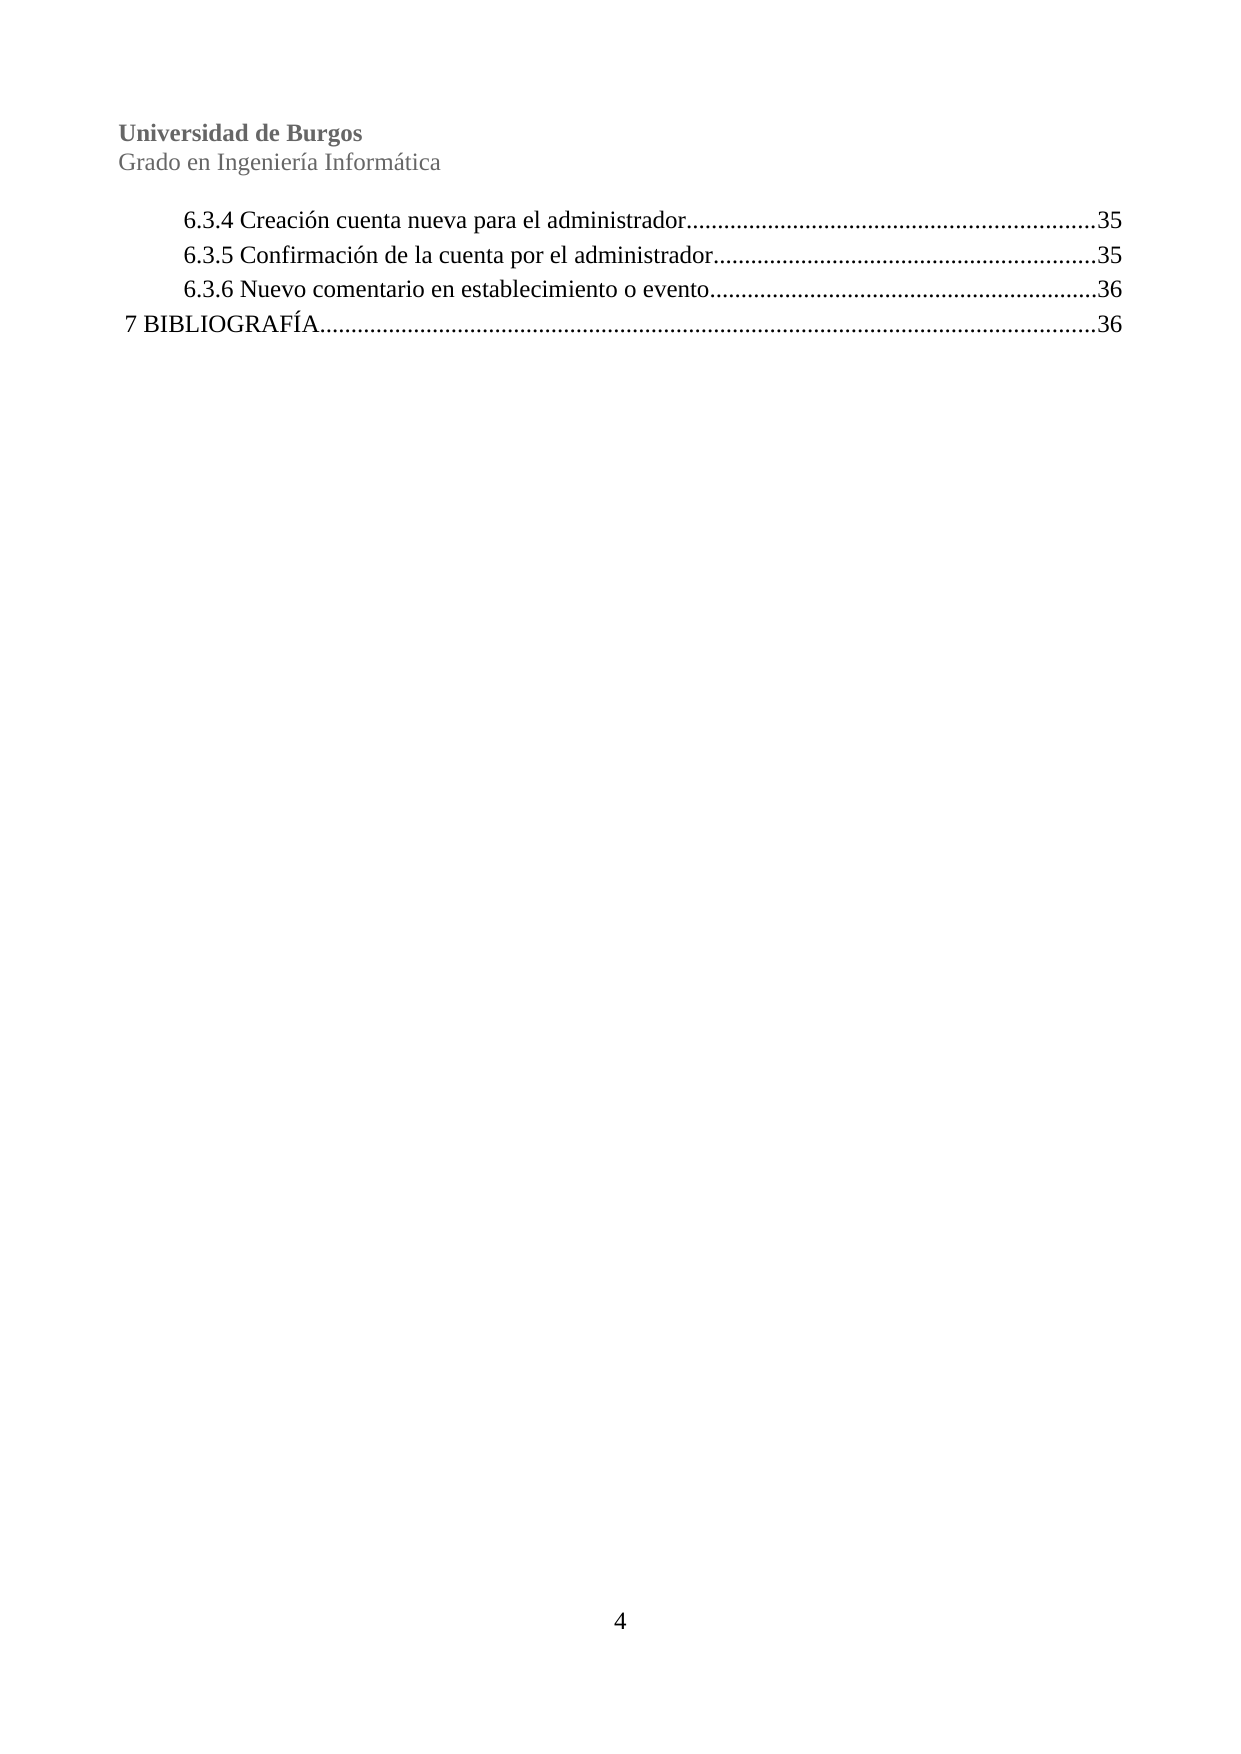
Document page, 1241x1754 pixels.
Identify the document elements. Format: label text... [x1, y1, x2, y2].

text 6.3.5 Confirmación de la cuenta por el administrador 35 [177, 240, 1122, 268]
text 7 BIBLIOGRAFÍA 36 [118, 309, 1122, 338]
text 6.3.4 Creación cuenta nueva para el administrador 35 [177, 205, 1122, 234]
text 6.3.6 Nuevo comentario en establecimiento o evento 36 [177, 274, 1122, 303]
